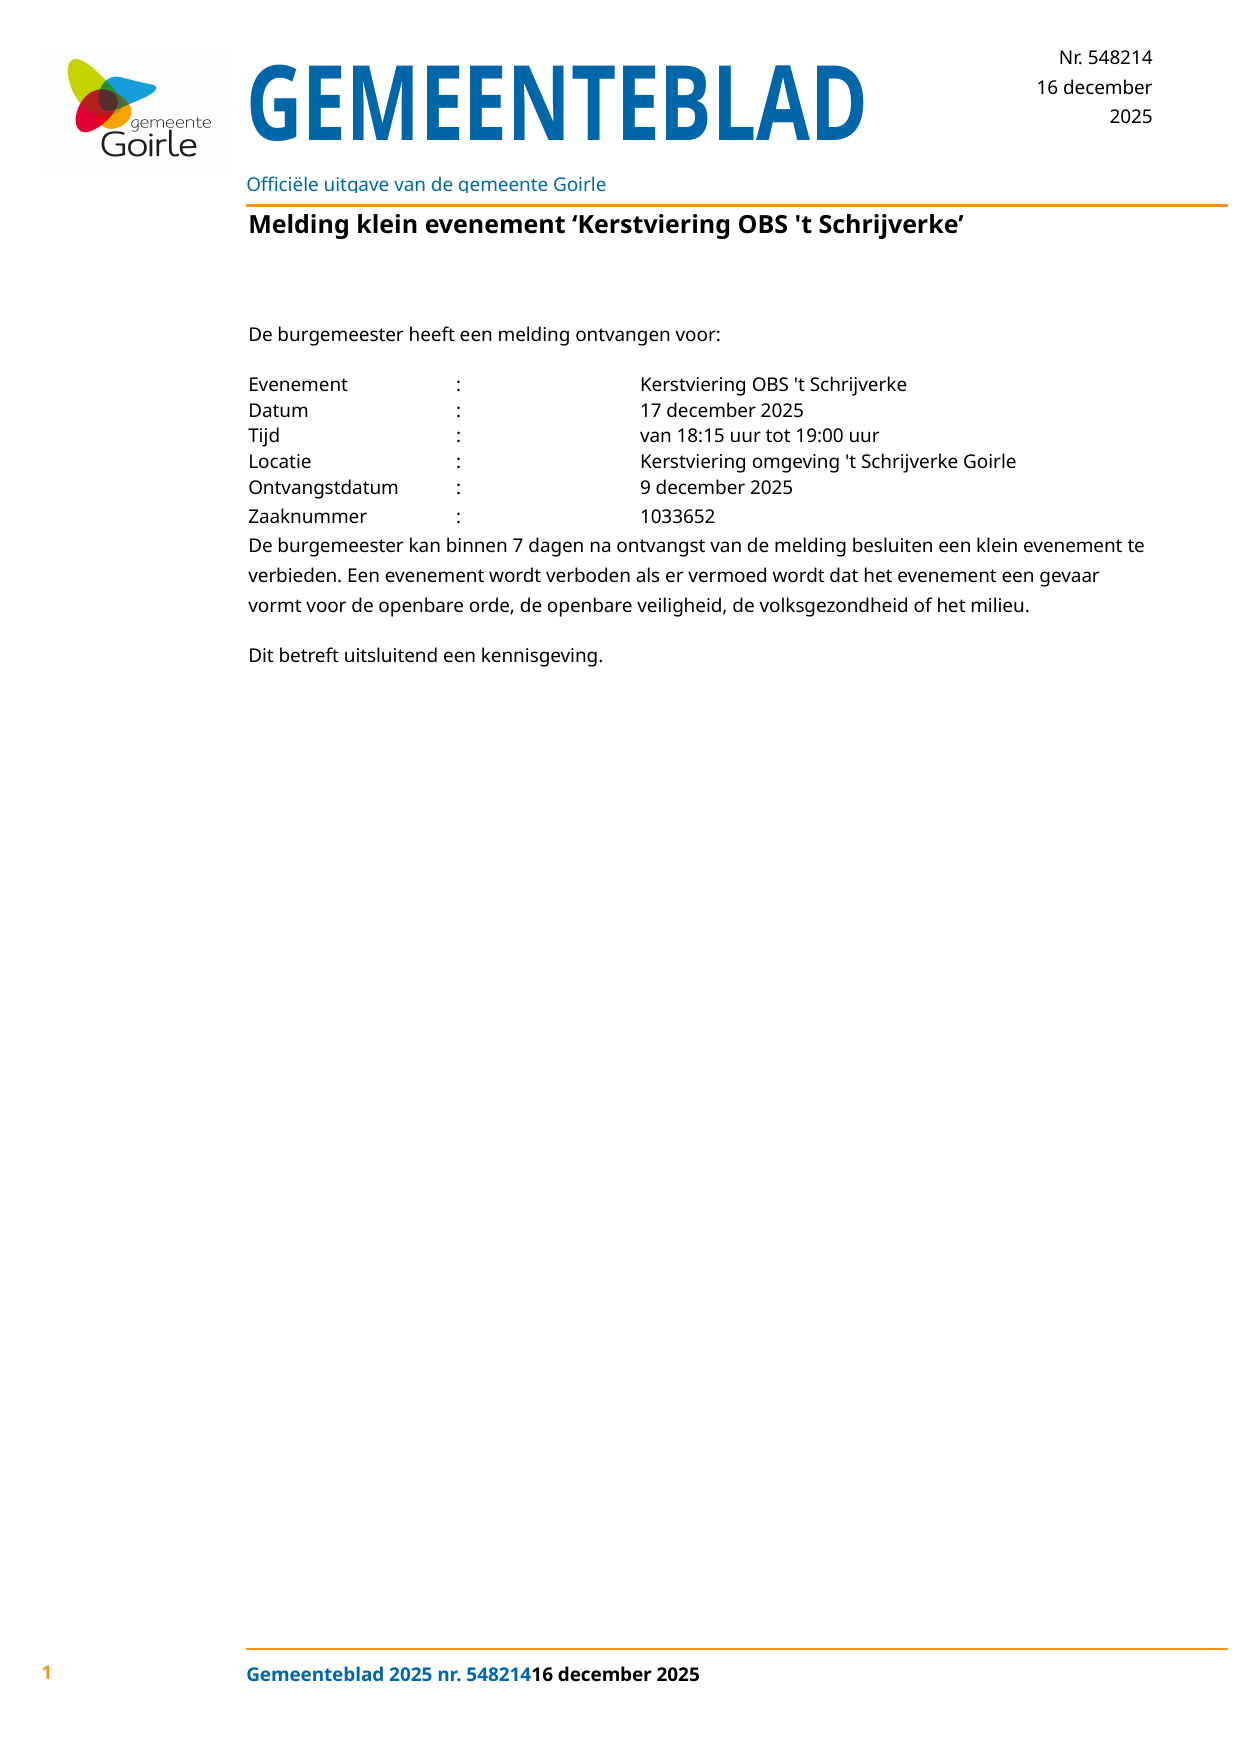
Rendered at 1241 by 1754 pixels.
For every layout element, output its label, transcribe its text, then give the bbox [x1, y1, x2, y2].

table_cell 9 december 2025 1033652 [640, 474, 1152, 529]
table_cell Datum [248, 397, 456, 423]
table_cell Ontvangstdatum Zaaknummer [248, 474, 456, 529]
text De burgemeester kan binnen 7 dagen na ontvangst van de melding besluiten een klein evenement te verbieden. Een evenement wordt verboden als er vermoed wordt dat het evenement een gevaar vormt voor de openbare orde, de openbare veiligheid, de volksgezondheid of het milieu. [248, 533, 1152, 618]
text De burgemeester heeft een melding ontvangen voor: [248, 321, 1152, 346]
table_cell Tijd [248, 423, 456, 448]
text Dit betreft uitsluitend een kennisgeving. [248, 642, 1152, 668]
table_cell 17 december 2025 [640, 397, 1152, 423]
picture [41, 47, 231, 172]
table_cell : [456, 449, 640, 474]
table_cell : : [456, 474, 640, 529]
table_cell Kerstviering omgeving 't Schrijverke Goirle [640, 449, 1152, 474]
table_cell : [456, 423, 640, 448]
table_cell Locatie [248, 449, 456, 474]
text Melding klein evenement ‘Kerstviering OBS 't Schrijverke’ [248, 207, 1152, 241]
table_cell : [456, 397, 640, 423]
table_header : [456, 371, 640, 397]
table_header Evenement [248, 371, 456, 397]
table_header Kerstviering OBS 't Schrijverke [640, 371, 1152, 397]
table_cell van 18:15 uur tot 19:00 uur [640, 423, 1152, 448]
